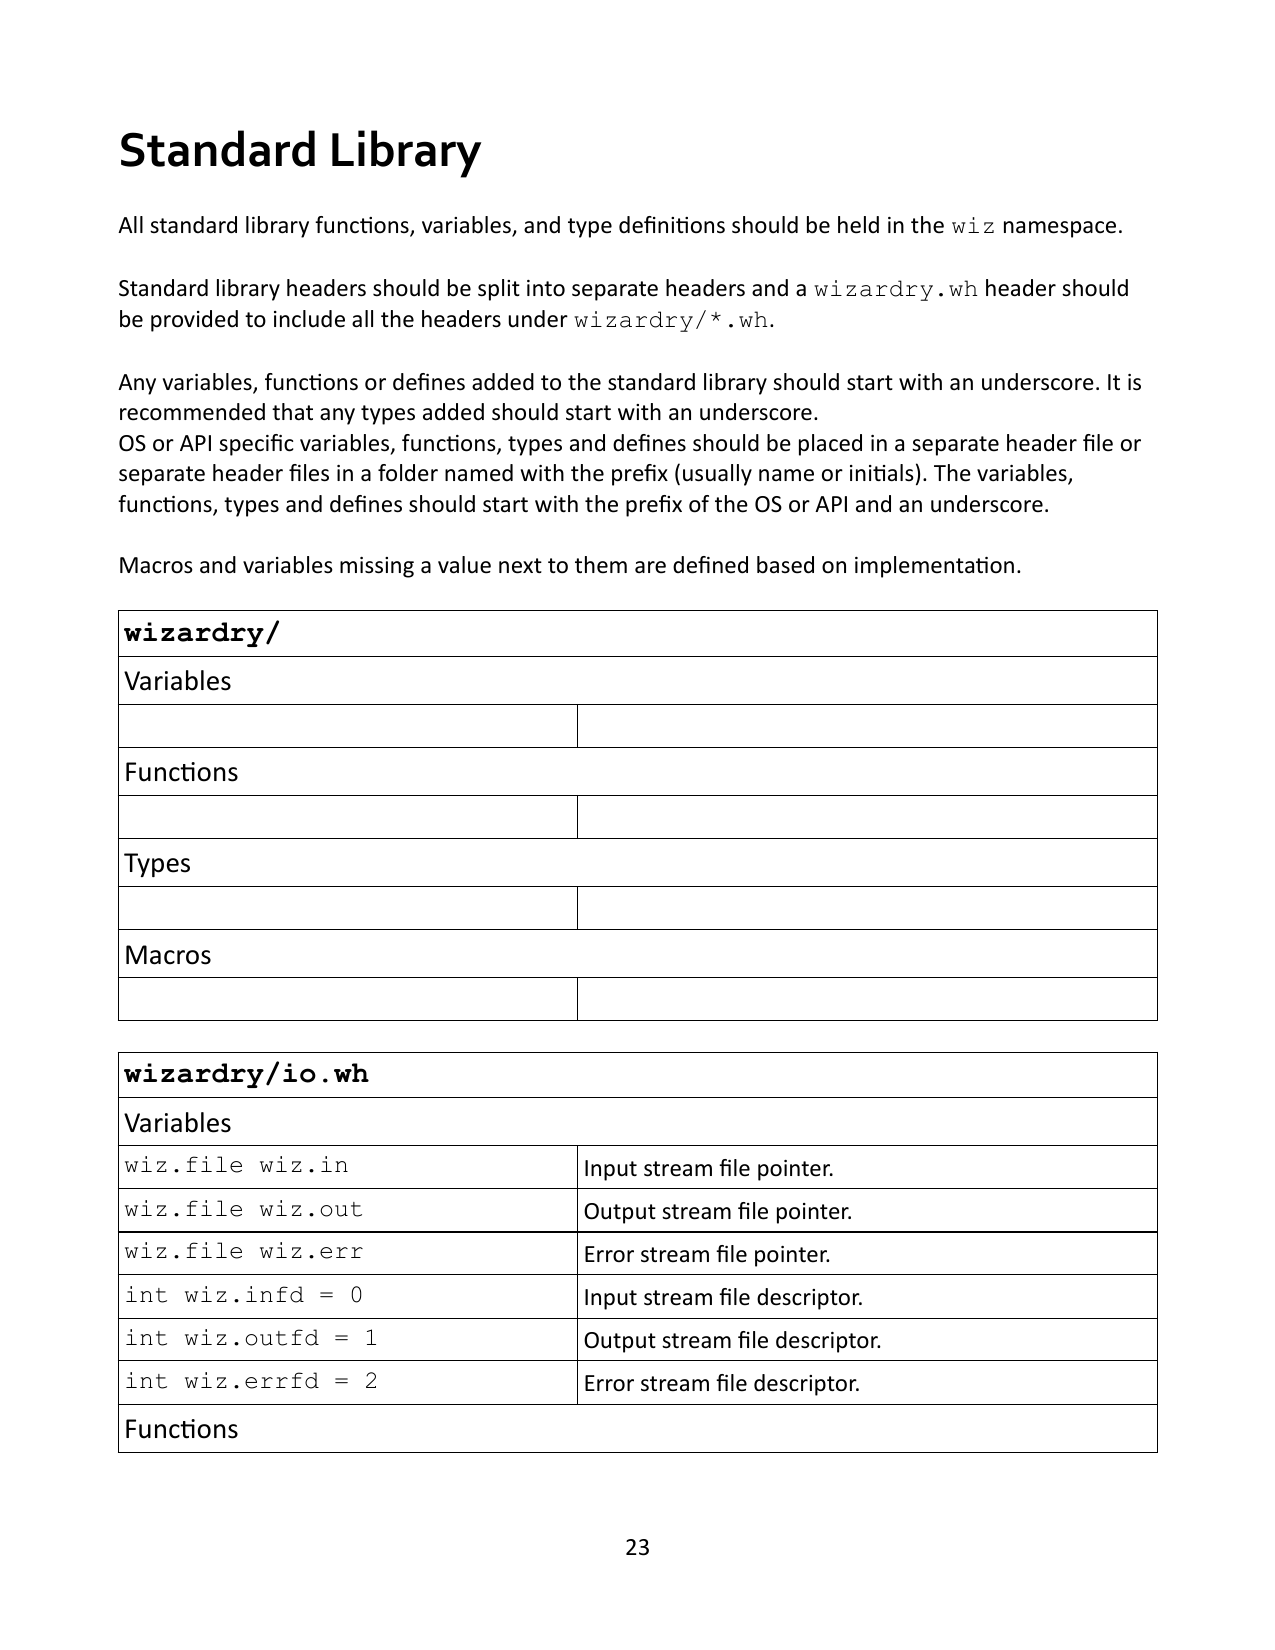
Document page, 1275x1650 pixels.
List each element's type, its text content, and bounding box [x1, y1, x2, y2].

text All standard library functions, variables, and type definitions should be held in the wiz namespace. [118, 209, 1157, 241]
table_cell Input stream file pointer. [578, 1146, 1157, 1188]
subtitle Standard Library [118, 118, 1157, 179]
table_cell Output stream file descriptor. [578, 1319, 1157, 1360]
table_header wizardry/io.wh [119, 1053, 1157, 1097]
table_cell int wiz.infd = 0 [119, 1275, 577, 1317]
table_cell [119, 978, 577, 1020]
table_cell int wiz.outfd = 1 [119, 1319, 577, 1360]
text Any variables, functions or defines added to the standard library should start with an underscore. It is recommended that any types added should start with an underscore. [118, 366, 1157, 427]
table_cell Macros [119, 930, 1157, 977]
table_header wizardry/ [119, 611, 1157, 656]
table_cell Functions [119, 748, 1157, 795]
table_cell Error stream file pointer. [578, 1233, 1157, 1274]
table_cell Variables [119, 1098, 1157, 1145]
text Standard library headers should be split into separate headers and a wizardry.wh header should be provided to include all the headers under wizardry/*.wh. [118, 272, 1157, 335]
text OS or API specific variables, functions, types and defines should be placed in a separate header file or separate header files in a folder named with the prefix (usually name or initials). The variables, functions, types and defines should start with the prefix of the OS or API and an underscore. [118, 427, 1157, 518]
table_cell [578, 796, 1157, 838]
table_cell [119, 705, 577, 747]
table_cell wiz.file wiz.err [119, 1233, 577, 1274]
table_cell Types [119, 839, 1157, 886]
text Macros and variables missing a value next to them are defined based on implementation. [118, 549, 1157, 579]
table_cell Error stream file descriptor. [578, 1361, 1157, 1403]
table_cell wiz.file wiz.out [119, 1189, 577, 1231]
table_cell int wiz.errfd = 2 [119, 1361, 577, 1403]
table_cell wiz.file wiz.in [119, 1146, 577, 1188]
table_cell Output stream file pointer. [578, 1189, 1157, 1231]
table_cell Functions [119, 1405, 1157, 1452]
table_cell [578, 705, 1157, 747]
table_cell [119, 887, 577, 929]
table_cell Variables [119, 657, 1157, 704]
table_cell [578, 978, 1157, 1020]
table_cell [119, 796, 577, 838]
table_cell [578, 887, 1157, 929]
table_cell Input stream file descriptor. [578, 1275, 1157, 1317]
